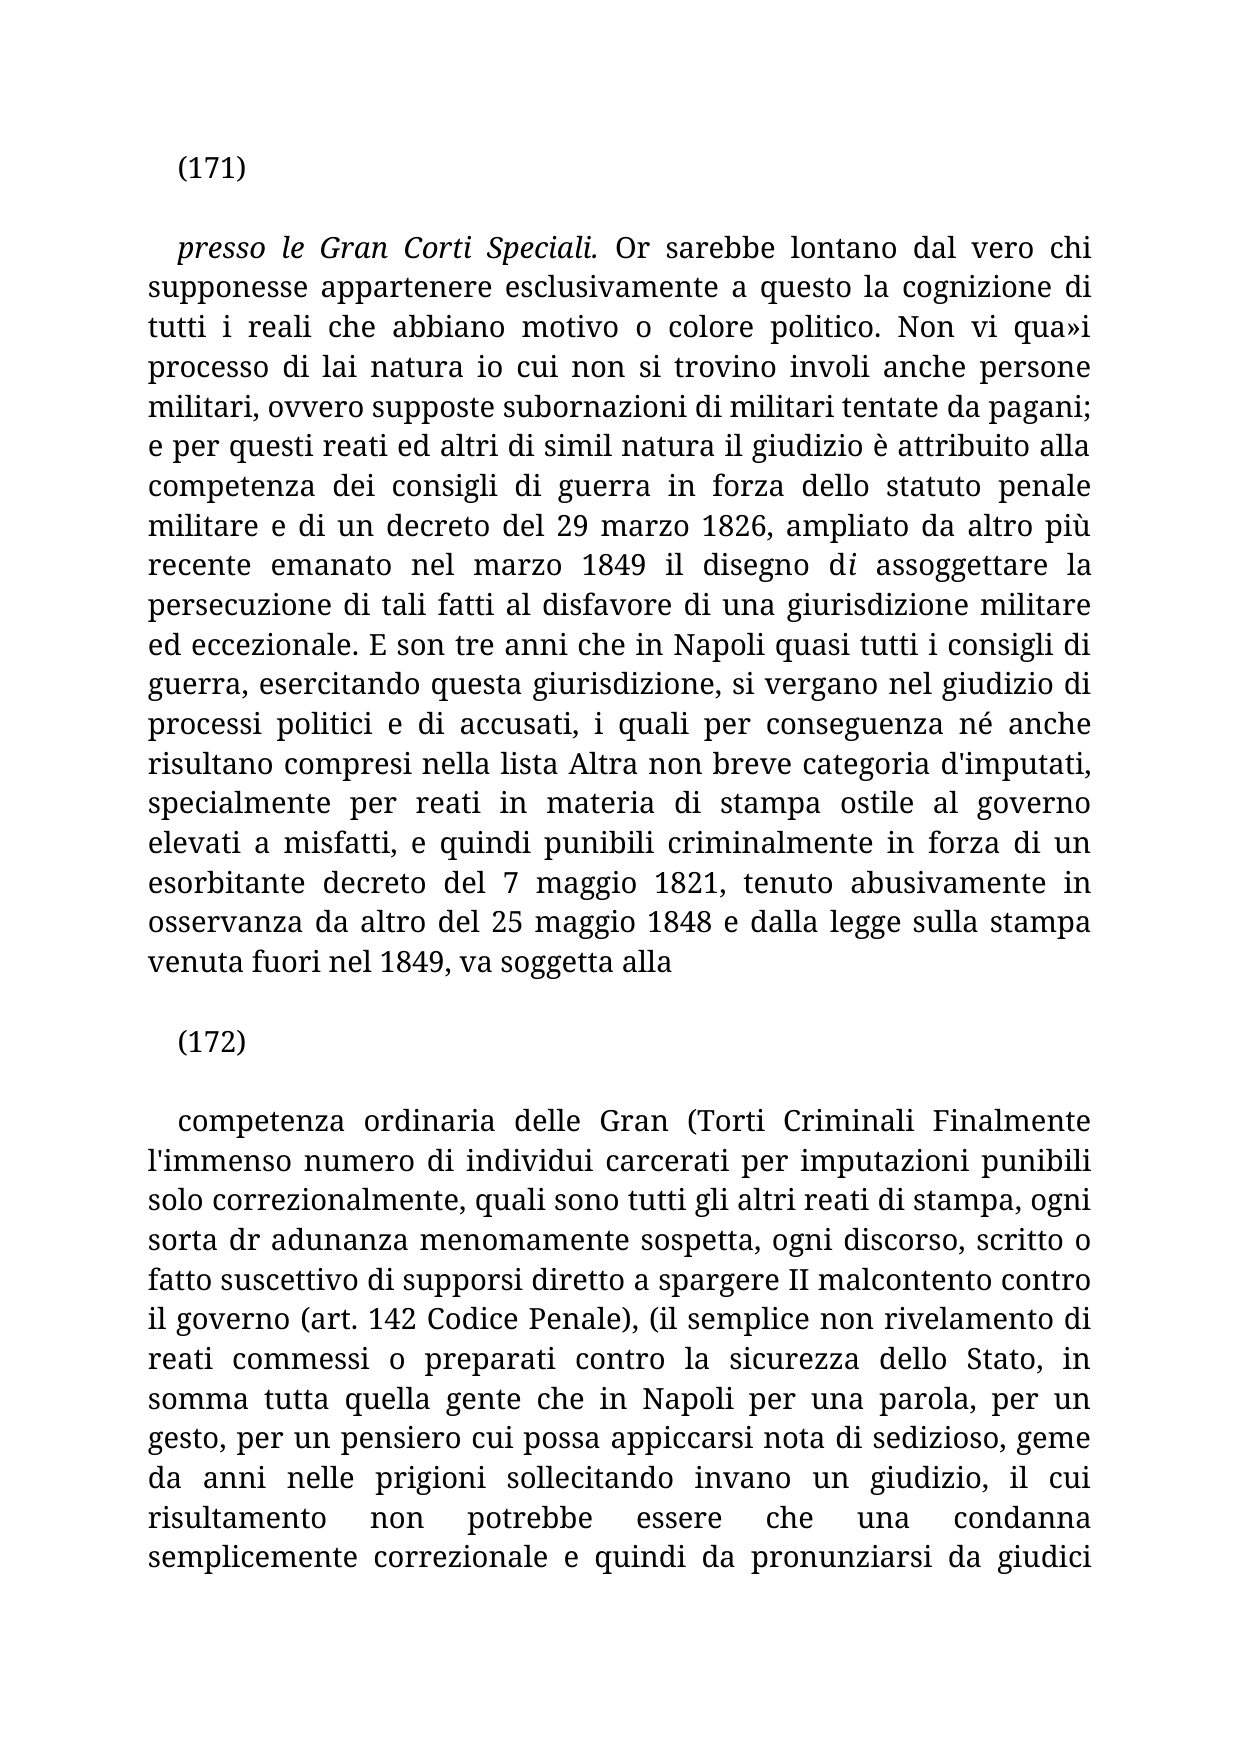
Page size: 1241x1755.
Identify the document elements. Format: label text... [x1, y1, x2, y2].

text competenza ordinaria delle Gran (Torti Criminali Finalmente l'immenso numero di individui carcerati per imputazioni punibili solo correzionalmente, quali sono tutti gli altri reati di stampa, ogni sorta dr adunanza menomamente sospetta, ogni discorso, scritto o fatto suscettivo di supporsi diretto a spargere II malcontento contro il governo (art. 142 Codice Penale), (il semplice non rivelamento di reati commessi o preparati contro la sicurezza dello Stato, in somma tutta quella gente che in Napoli per una parola, per un gesto, per un pensiero cui possa appiccarsi nota di sedizioso, geme da anni nelle prigioni sollecitando invano un giudizio, il cui risultamento non potrebbe essere che una condanna semplicemente correzionale e quindi da pronunziarsi da giudici [148, 1100, 1093, 1576]
text presso le Gran Corti Speciali. Or sarebbe lontano dal vero chi supponesse appartenere esclusivamente a questo la cognizione di tutti i reali che abbiano motivo o colore politico. Non vi qua»i processo di lai natura io cui non si trovino involi anche persone militari, ovvero supposte subornazioni di militari tentate da pagani; e per questi reati ed altri di simil natura il giudizio è attribuito alla competenza dei consigli di guerra in forza dello statuto penale militare e di un decreto del 29 marzo 1826, ampliato da altro più recente emanato nel marzo 1849 il disegno di assoggettare la persecuzione di tali fatti al disfavore di una giurisdizione militare ed eccezionale. E son tre anni che in Napoli quasi tutti i consigli di guerra, esercitando questa giurisdizione, si vergano nel giudizio di processi politici e di accusati, i quali per conseguenza né anche risultano compresi nella lista Altra non breve categoria d'imputati, specialmente per reati in materia di stampa ostile al governo elevati a misfatti, e quindi punibili criminalmente in forza di un esorbitante decreto del 7 maggio 1821, tenuto abusivamente in osservanza da altro del 25 maggio 1848 e dalla legge sulla stampa venuta fuori nel 1849, va soggetta alla [148, 227, 1093, 981]
text (172) [148, 1021, 1093, 1061]
text (171) [148, 148, 1093, 187]
